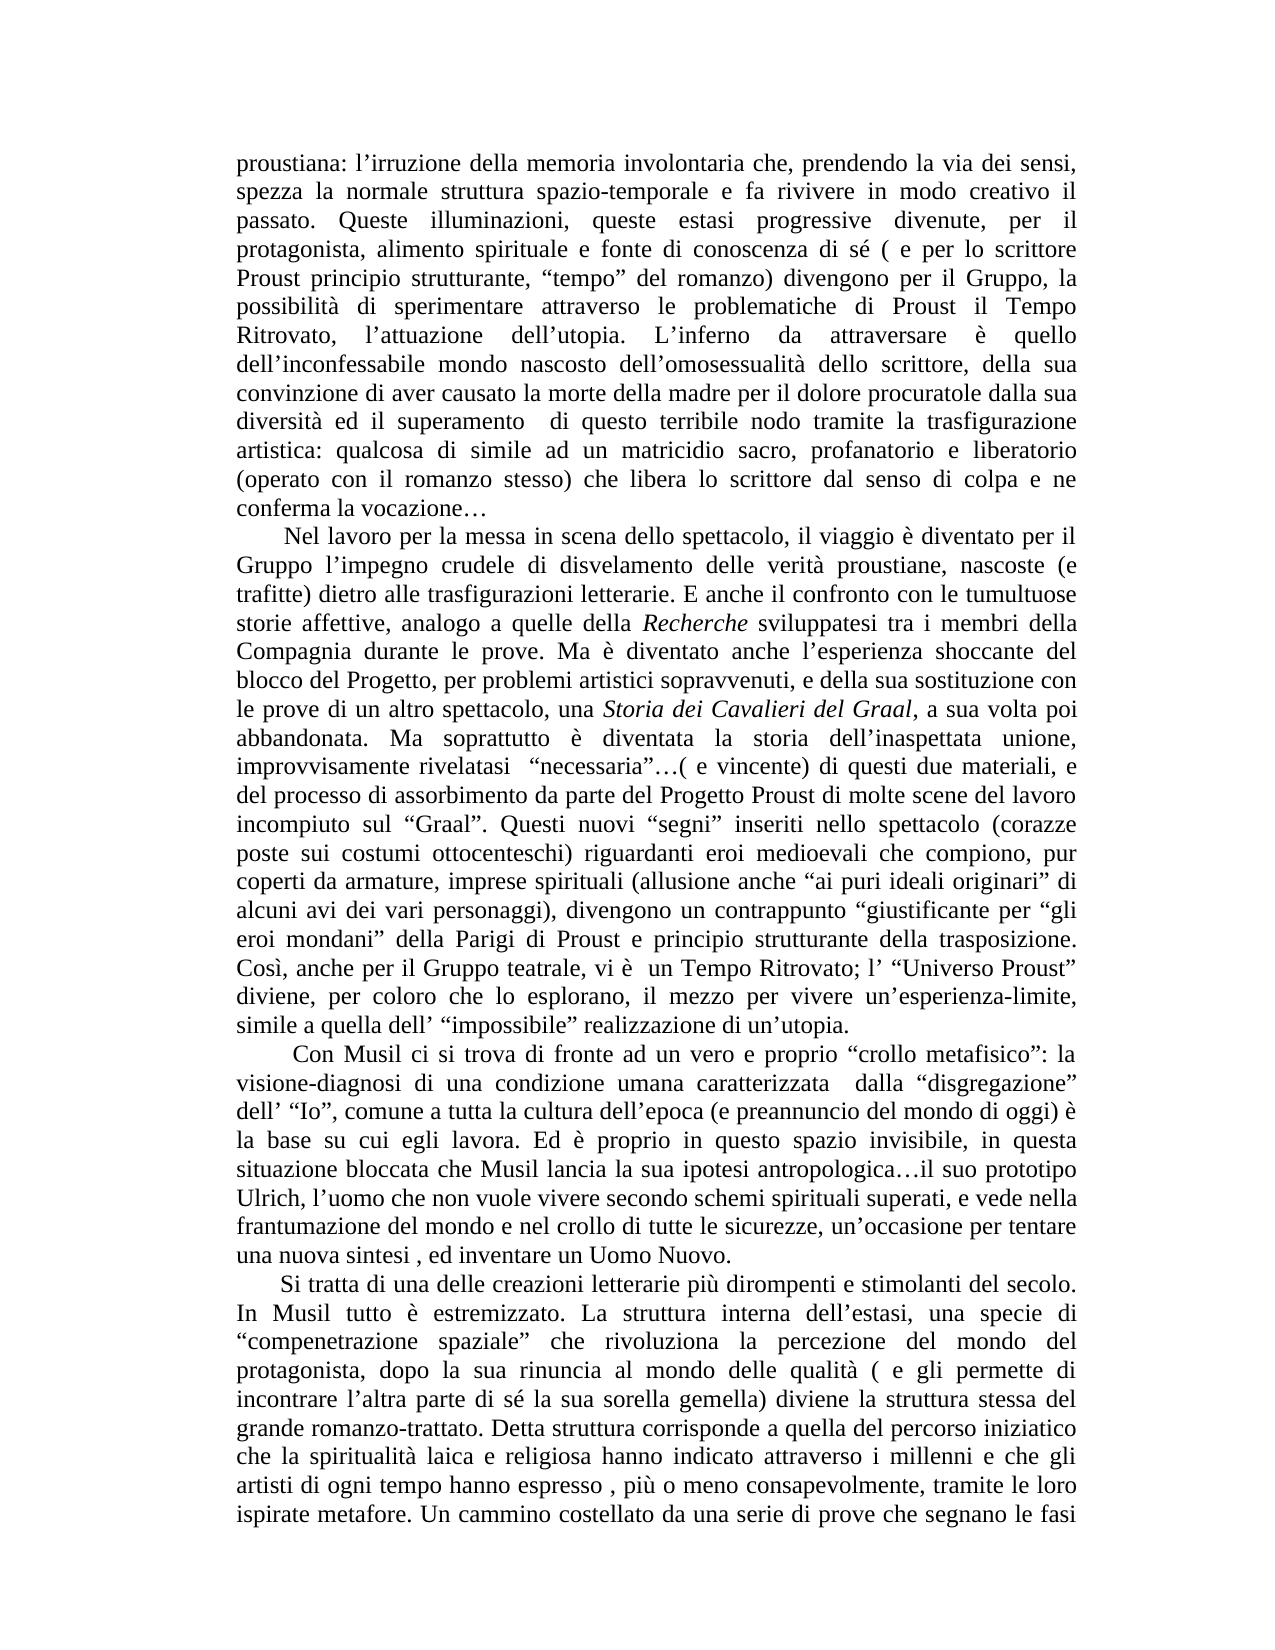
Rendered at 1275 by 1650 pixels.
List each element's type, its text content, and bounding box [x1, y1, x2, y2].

text Si tratta di una delle creazioni letterarie più dirompenti e stimolanti del secolo. In Musil tutto è estremizzato. La struttura interna dell’estasi, una specie di “compenetrazione spaziale” che rivoluziona la percezione del mondo del protagonista, dopo la sua rinuncia al mondo delle qualità ( e gli permette di incontrare l’altra parte di sé la sua sorella gemella) diviene la struttura stessa del grande romanzo-trattato. Detta struttura corrisponde a quella del percorso iniziatico che la spiritualità laica e religiosa hanno indicato attraverso i millenni e che gli artisti di ogni tempo hanno espresso , più o meno consapevolmente, tramite le loro ispirate metafore. Un cammino costellato da una serie di prove che segnano le fasi [236, 1269, 1078, 1528]
text proustiana: l’irruzione della memoria involontaria che, prendendo la via dei sensi, spezza la normale struttura spazio-temporale e fa rivivere in modo creativo il passato. Queste illuminazioni, queste estasi progressive divenute, per il protagonista, alimento spirituale e fonte di conoscenza di sé ( e per lo scrittore Proust principio strutturante, “tempo” del romanzo) divengono per il Gruppo, la possibilità di sperimentare attraverso le problematiche di Proust il Tempo Ritrovato, l’attuazione dell’utopia. L’inferno da attraversare è quello dell’inconfessabile mondo nascosto dell’omosessualità dello scrittore, della sua convinzione di aver causato la morte della madre per il dolore procuratole dalla sua diversità ed il superamento di questo terribile nodo tramite la trasfigurazione artistica: qualcosa di simile ad un matricidio sacro, profanatorio e liberatorio (operato con il romanzo stesso) che libera lo scrittore dal senso di colpa e ne conferma la vocazione… [236, 148, 1078, 521]
text Con Musil ci si trova di fronte ad un vero e proprio “crollo metafisico”: la visione-diagnosi di una condizione umana caratterizzata dalla “disgregazione” dell’ “Io”, comune a tutta la cultura dell’epoca (e preannuncio del mondo di oggi) è la base su cui egli lavora. Ed è proprio in questo spazio invisibile, in questa situazione bloccata che Musil lancia la sua ipotesi antropologica…il suo prototipo Ulrich, l’uomo che non vuole vivere secondo schemi spirituali superati, e vede nella frantumazione del mondo e nel crollo di tutte le sicurezze, un’occasione per tentare una nuova sintesi , ed inventare un Uomo Nuovo. [236, 1039, 1078, 1269]
text Nel lavoro per la messa in scena dello spettacolo, il viaggio è diventato per il Gruppo l’impegno crudele di disvelamento delle verità proustiane, nascoste (e trafitte) dietro alle trasfigurazioni letterarie. E anche il confronto con le tumultuose storie affettive, analogo a quelle della Recherche sviluppatesi tra i membri della Compagnia durante le prove. Ma è diventato anche l’esperienza shoccante del blocco del Progetto, per problemi artistici sopravvenuti, e della sua sostituzione con le prove di un altro spettacolo, una Storia dei Cavalieri del Graal, a sua volta poi abbandonata. Ma soprattutto è diventata la storia dell’inaspettata unione, improvvisamente rivelatasi “necessaria”…( e vincente) di questi due materiali, e del processo di assorbimento da parte del Progetto Proust di molte scene del lavoro incompiuto sul “Graal”. Questi nuovi “segni” inseriti nello spettacolo (corazze poste sui costumi ottocenteschi) riguardanti eroi medioevali che compiono, pur coperti da armature, imprese spirituali (allusione anche “ai puri ideali originari” di alcuni avi dei vari personaggi), divengono un contrappunto “giustificante per “gli eroi mondani” della Parigi di Proust e principio strutturante della trasposizione. Così, anche per il Gruppo teatrale, vi è un Tempo Ritrovato; l’ “Universo Proust” diviene, per coloro che lo esplorano, il mezzo per vivere un’esperienza-limite, simile a quella dell’ “impossibile” realizzazione di un’utopia. [236, 521, 1078, 1039]
